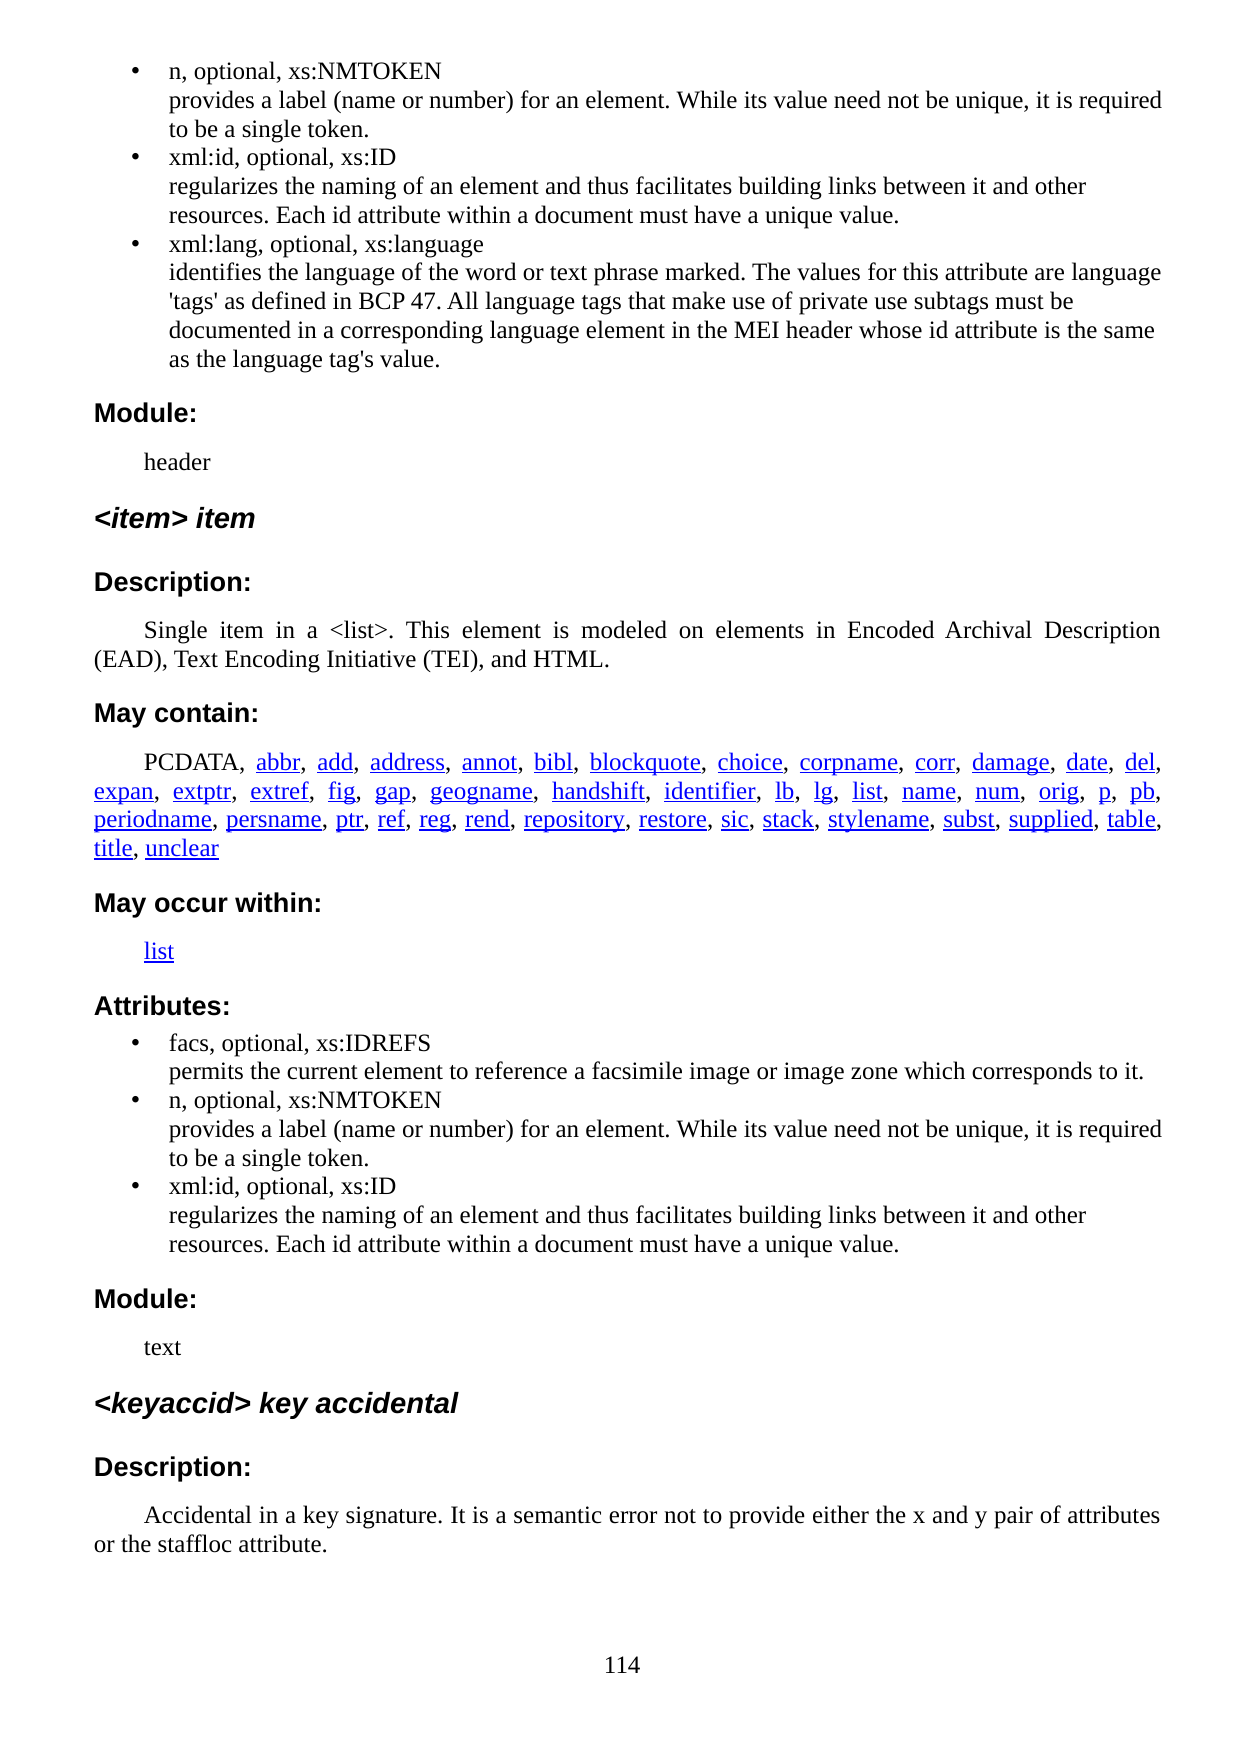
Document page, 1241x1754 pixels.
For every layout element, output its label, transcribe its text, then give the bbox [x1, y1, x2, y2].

subtitle Attributes: [94, 990, 1162, 1021]
subtitle Description: [94, 1451, 1162, 1482]
text header [94, 447, 1162, 476]
text text [94, 1332, 1162, 1361]
list n, optional, xs:NMTOKEN provides a label (name or number) for an element. While its value need not be unique, it is required to be a single token. [131, 1085, 1162, 1171]
subtitle Module: [94, 1283, 1162, 1314]
list xml:lang, optional, xs:language identifies the language of the word or text phrase marked. The values for this attribute are language 'tags' as defined in BCP 47. All language tags that make use of private use subtags must be documented in a corresponding language element in the MEI header whose id attribute is the same as the language tag's value. [131, 229, 1162, 372]
text Accidental in a key signature. It is a semantic error not to provide either the x and y pair of attributes or the staffloc attribute. [94, 1500, 1162, 1558]
list facs, optional, xs:IDREFS permits the current element to reference a facsimile image or image zone which corresponds to it. [131, 1028, 1162, 1085]
subtitle May contain: [94, 697, 1162, 729]
text Single item in a <list>. This element is modeled on elements in Encoded Archival Description (EAD), Text Encoding Initiative (TEI), and HTML. [94, 615, 1162, 672]
list n, optional, xs:NMTOKEN provides a label (name or number) for an element. While its value need not be unique, it is required to be a single token. [131, 56, 1162, 142]
subtitle Description: [94, 566, 1162, 597]
subtitle <item> item [94, 501, 1162, 534]
subtitle Module: [94, 397, 1162, 429]
list xml:id, optional, xs:ID regularizes the naming of an element and thus facilitates building links between it and other resources. Each id attribute within a document must have a unique value. [131, 1171, 1162, 1258]
subtitle May occur within: [94, 887, 1162, 918]
subtitle <keyaccid> key accidental [94, 1386, 1162, 1419]
text list [94, 936, 1162, 965]
text PCDATA, abbr, add, address, annot, bibl, blockquote, choice, corpname, corr, damage, date, del, expan, extptr, extref, fig, gap, geogname, handshift, identifier, lb, lg, list, name, num, orig, p, pb, periodname, persname, ptr, ref, reg, rend, repository, restore, sic, stack, stylename, subst, supplied, table, title, unclear [94, 747, 1162, 862]
list xml:id, optional, xs:ID regularizes the naming of an element and thus facilitates building links between it and other resources. Each id attribute within a document must have a unique value. [131, 142, 1162, 229]
